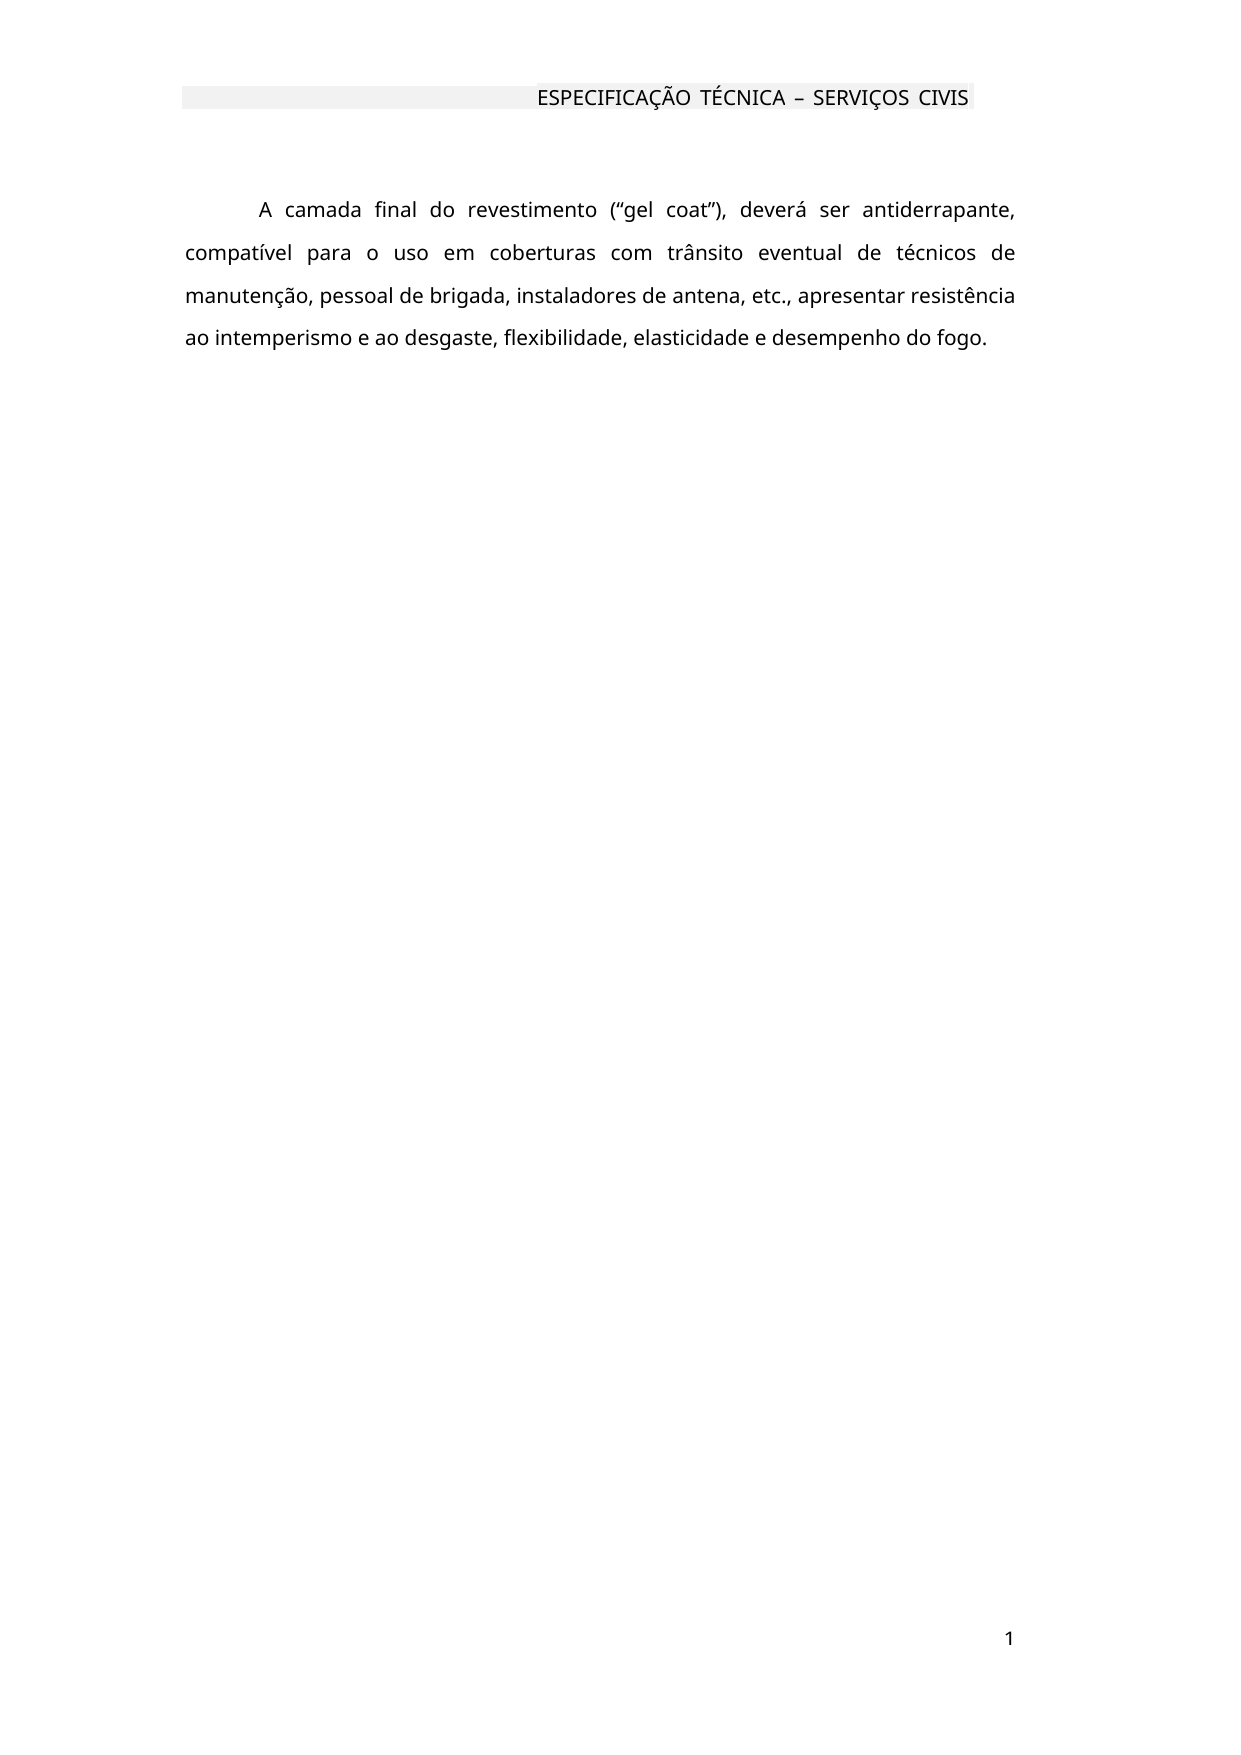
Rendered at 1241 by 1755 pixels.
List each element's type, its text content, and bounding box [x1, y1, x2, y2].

text A camada final do revestimento (“gel coat”), deverá ser antiderrapante, compatível para o uso em coberturas com trânsito eventual de técnicos de manutenção, pessoal de brigada, instaladores de antena, etc., apresentar resistência ao intemperismo e ao desgaste, flexibilidade, elasticidade e desempenho do fogo. [185, 196, 1016, 352]
